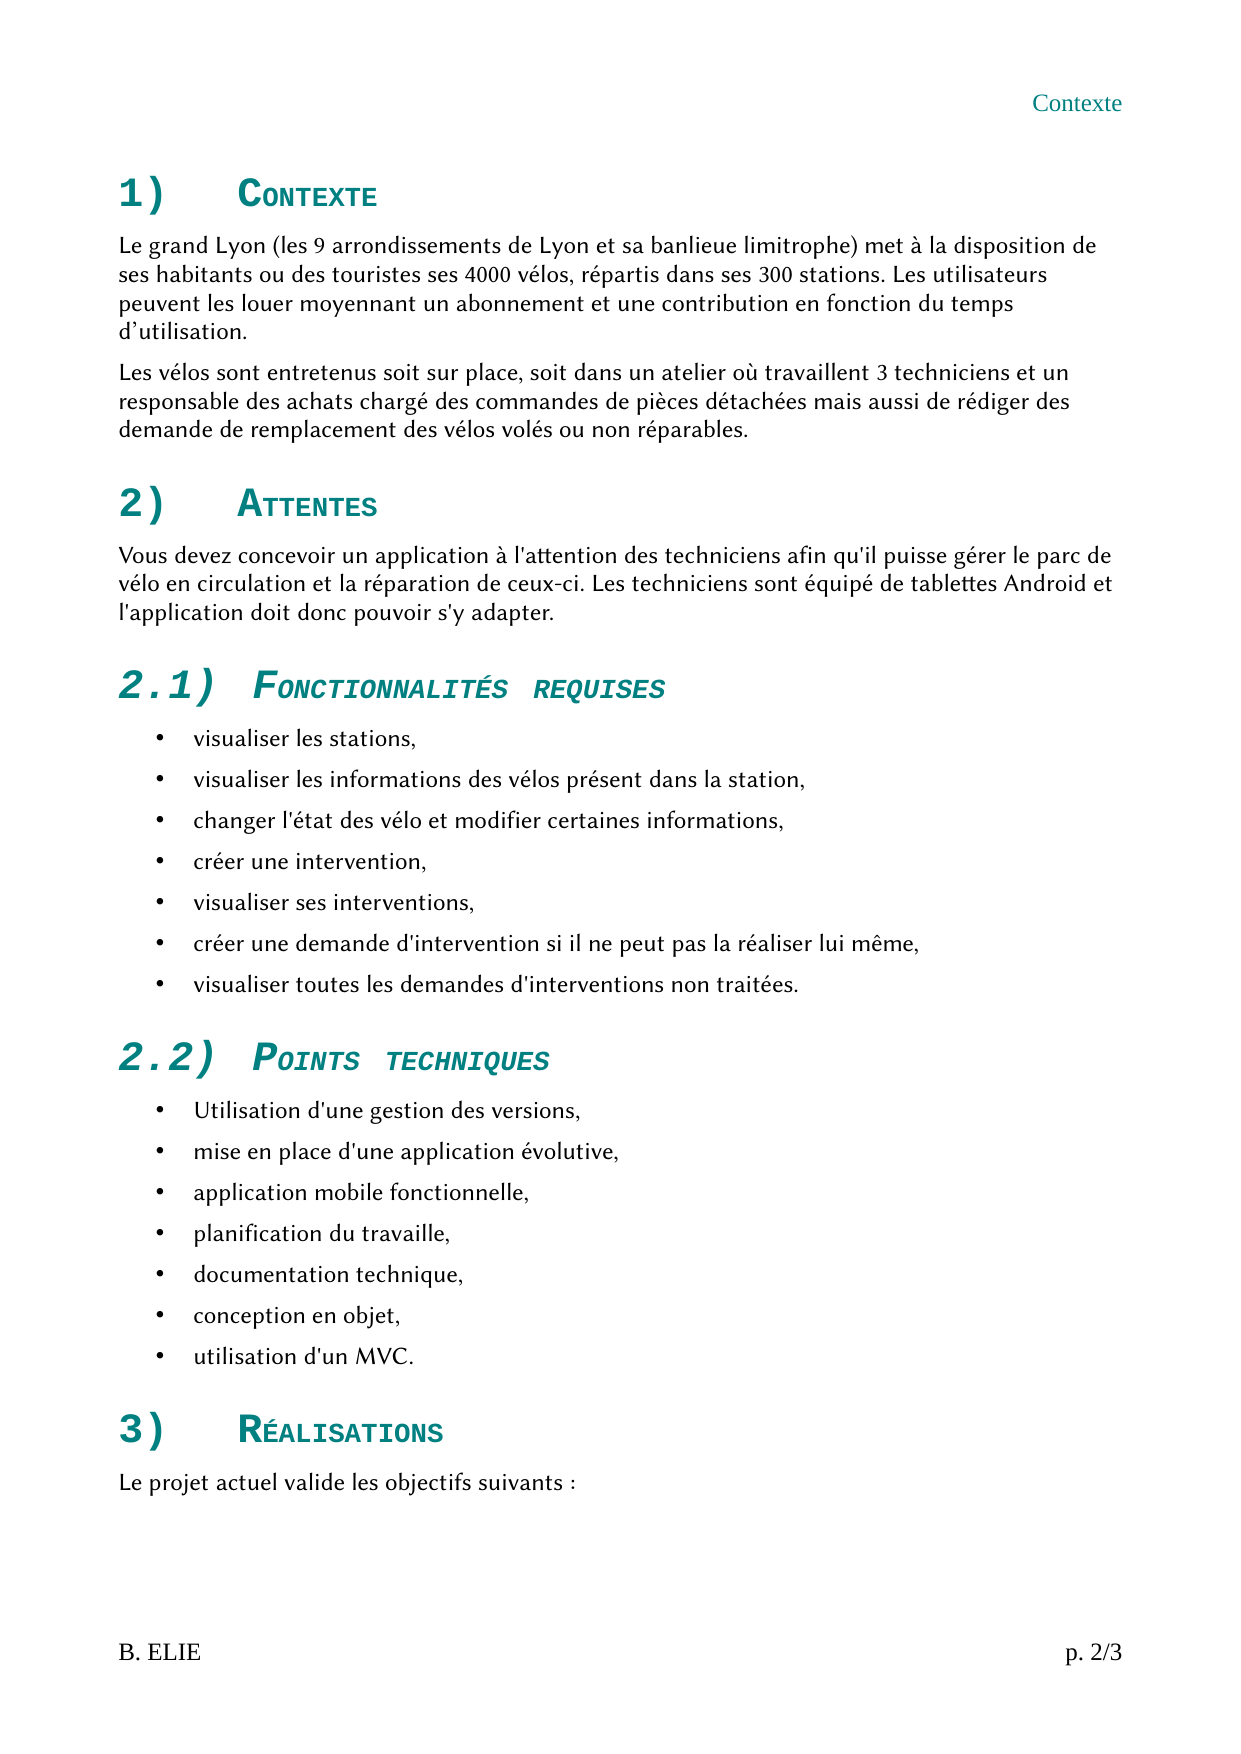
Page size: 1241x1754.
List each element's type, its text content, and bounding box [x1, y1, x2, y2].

text Les vélos sont entretenus soit sur place, soit dans un atelier où travaillent 3 techniciens et un responsable des achats chargé des commandes de pièces détachées mais aussi de rédiger des demande de remplacement des vélos volés ou non réparables. [118, 358, 1122, 444]
list planification du travaille, [156, 1219, 1122, 1247]
list visualiser toutes les demandes d'interventions non traitées. [156, 970, 1122, 998]
list créer une intervention, [156, 847, 1122, 875]
text Vous devez concevoir un application à l'attention des techniciens afin qu'il puisse gérer le parc de vélo en circulation et la réparation de ceux-ci. Les techniciens sont équipé de tablettes Android et l'application doit donc pouvoir s'y adapter. [118, 541, 1122, 627]
list Utilisation d'une gestion des versions, [156, 1096, 1122, 1124]
list visualiser les stations, [156, 724, 1122, 752]
list documentation technique, [156, 1260, 1122, 1288]
list mise en place d'une application évolutive, [156, 1137, 1122, 1165]
list visualiser les informations des vélos présent dans la station, [156, 765, 1122, 793]
list conception en objet, [156, 1301, 1122, 1329]
list application mobile fonctionnelle, [156, 1178, 1122, 1206]
subtitle Contexte [118, 172, 1122, 219]
text Le projet actuel valide les objectifs suivants : [118, 1468, 1122, 1496]
subtitle Réalisations [118, 1408, 1122, 1455]
subtitle Points techniques [118, 1036, 1122, 1083]
subtitle Fonctionnalités requises [118, 664, 1122, 711]
list utilisation d'un MVC. [156, 1342, 1122, 1371]
list créer une demande d'intervention si il ne peut pas la réaliser lui même, [156, 929, 1122, 957]
list changer l'état des vélo et modifier certaines informations, [156, 806, 1122, 834]
list visualiser ses interventions, [156, 888, 1122, 916]
text Le grand Lyon (les 9 arrondissements de Lyon et sa banlieue limitrophe) met à la disposition de ses habitants ou des touristes ses 4000 vélos, répartis dans ses 300 stations. Les utilisateurs peuvent les louer moyennant un abonnement et une contribution en fonction du temps d’utilisation. [118, 231, 1122, 346]
subtitle Attentes [118, 481, 1122, 528]
